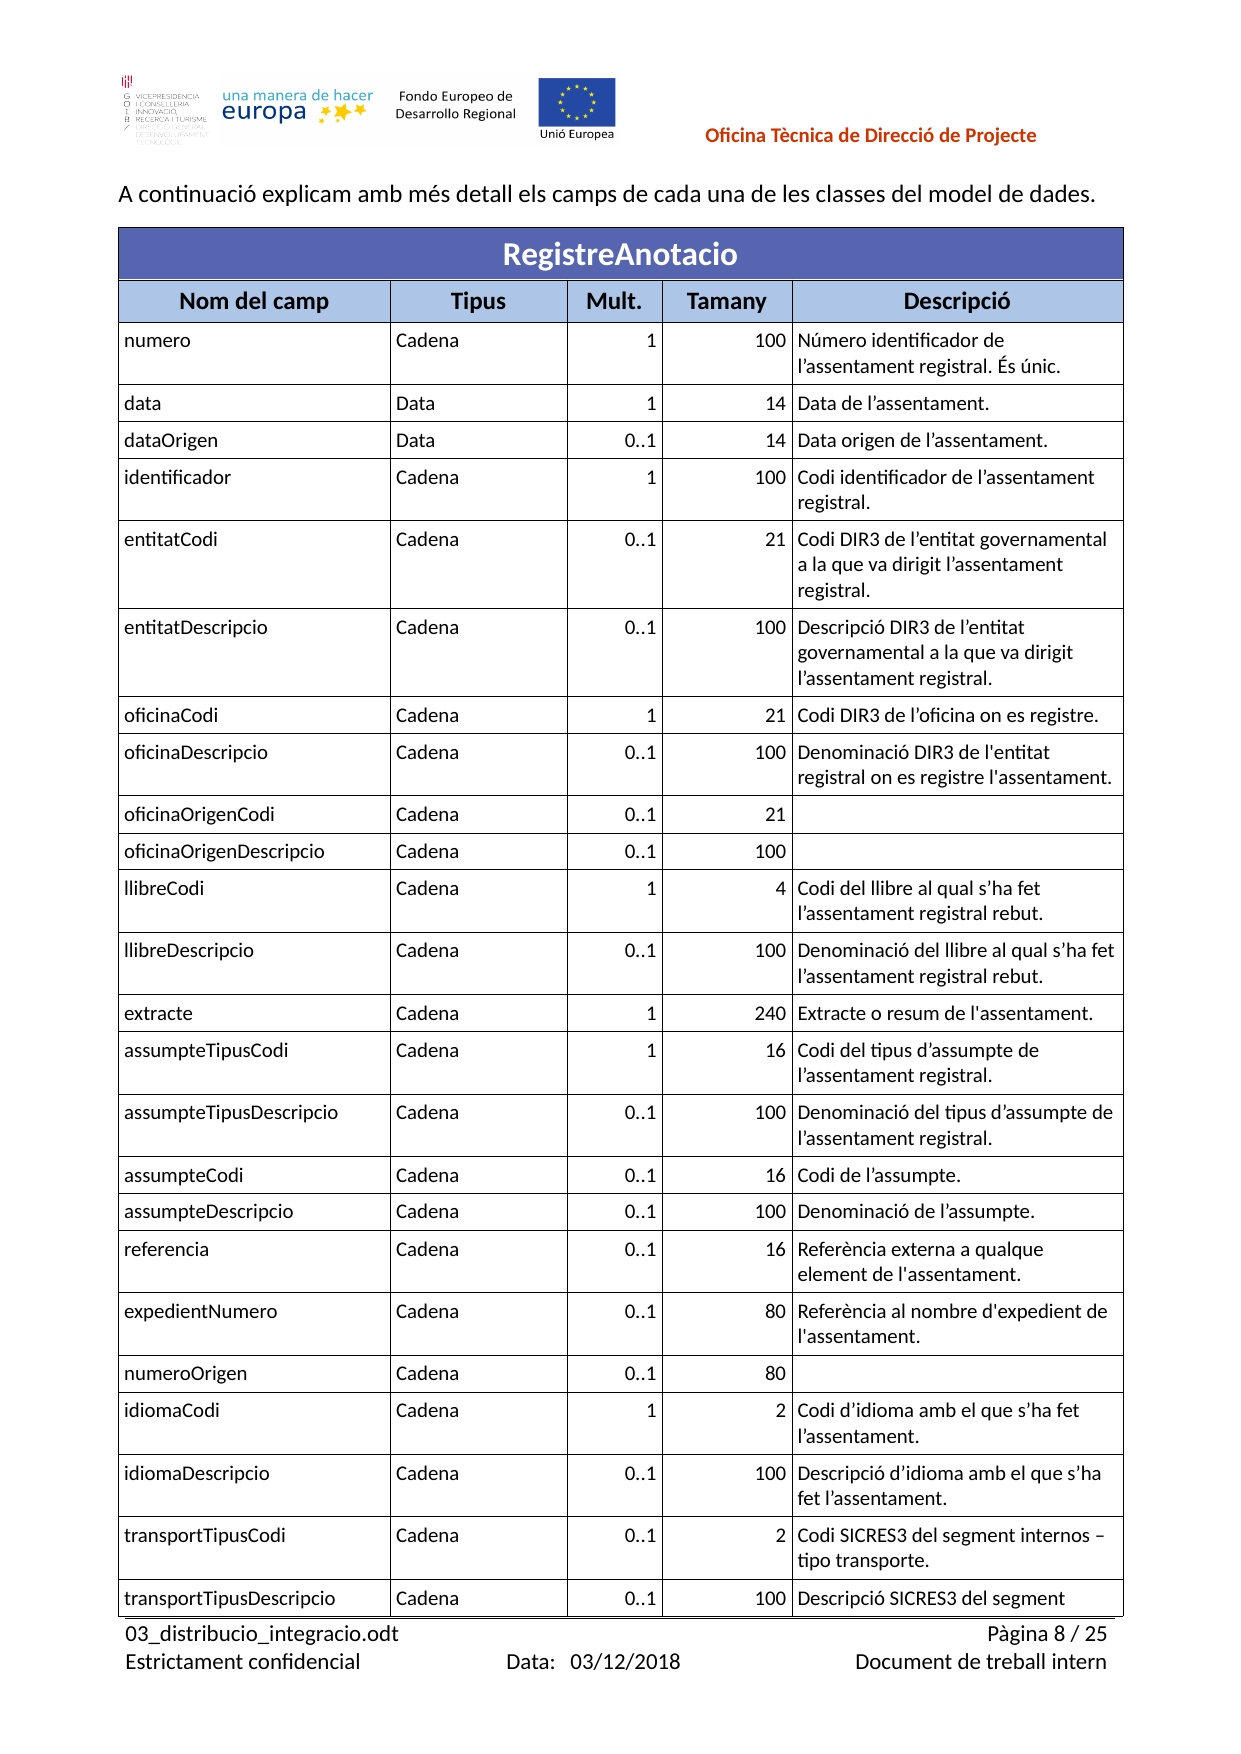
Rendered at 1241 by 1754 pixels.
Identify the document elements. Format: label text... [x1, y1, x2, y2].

table_cell Codi SICRES3 del segment internos – tipo transporte. [793, 1517, 1123, 1579]
table_cell 1 [568, 385, 662, 421]
table_cell Codi d’idioma amb el que s’ha fet l’assentament. [793, 1393, 1123, 1454]
table_cell 14 [663, 385, 792, 421]
table_cell 0..1 [568, 1293, 662, 1355]
table_cell data [119, 385, 390, 421]
table_cell Cadena [391, 933, 567, 994]
table_cell 0..1 [568, 1455, 662, 1516]
picture [219, 73, 621, 147]
table_cell entitatCodi [119, 521, 390, 608]
table_cell Referència al nombre d'expedient de l'assentament. [793, 1293, 1123, 1355]
table_cell Tipus [391, 281, 567, 322]
table_cell 0..1 [568, 1356, 662, 1392]
table_cell oficinaDescripcio [119, 734, 390, 795]
table_cell 0..1 [568, 834, 662, 869]
table_cell numeroOrigen [119, 1356, 390, 1392]
table_cell assumpteCodi [119, 1157, 390, 1193]
table_cell 1 [568, 323, 662, 384]
table_cell Data [391, 385, 567, 421]
table_cell 21 [663, 521, 792, 608]
table_cell Codi DIR3 de l’oficina on es registre. [793, 697, 1123, 733]
table_cell dataOrigen [119, 422, 390, 458]
table_cell 1 [568, 697, 662, 733]
table_cell 21 [663, 796, 792, 832]
table_cell Cadena [391, 1095, 567, 1156]
table_cell expedientNumero [119, 1293, 390, 1355]
table_cell 100 [663, 1095, 792, 1156]
table_cell Cadena [391, 1032, 567, 1093]
table_cell 21 [663, 697, 792, 733]
table_cell 14 [663, 422, 792, 458]
table_cell Cadena [391, 796, 567, 832]
table_cell transportTipusDescripcio [119, 1580, 390, 1616]
table_cell 4 [663, 870, 792, 932]
table_cell Denominació de l’assumpte. [793, 1194, 1123, 1230]
table_cell idiomaDescripcio [119, 1455, 390, 1516]
table_cell 0..1 [568, 1517, 662, 1579]
table_cell oficinaOrigenCodi [119, 796, 390, 832]
table_cell 0..1 [568, 1231, 662, 1292]
table_cell Número identificador de l’assentament registral. És únic. [793, 323, 1123, 384]
table_cell assumpteTipusCodi [119, 1032, 390, 1093]
table_cell 1 [568, 1393, 662, 1454]
table_cell 1 [568, 1032, 662, 1093]
table_cell Cadena [391, 459, 567, 520]
table_cell Denominació del tipus d’assumpte de l’assentament registral. [793, 1095, 1123, 1156]
table_cell Data de l’assentament. [793, 385, 1123, 421]
table_cell 100 [663, 609, 792, 696]
text A continuació explicam amb més detall els camps de cada una de les classes del model de dades. [118, 178, 1122, 208]
table_cell 0..1 [568, 796, 662, 832]
table_cell Cadena [391, 834, 567, 869]
table_cell 240 [663, 995, 792, 1031]
table_cell Cadena [391, 734, 567, 795]
table_cell llibreDescripcio [119, 933, 390, 994]
table_cell Cadena [391, 1356, 567, 1392]
table_cell 0..1 [568, 609, 662, 696]
table_cell numero [119, 323, 390, 384]
table_cell Codi del tipus d’assumpte de l’assentament registral. [793, 1032, 1123, 1093]
table_cell Denominació del llibre al qual s’ha fet l’assentament registral rebut. [793, 933, 1123, 994]
table_cell Descripció SICRES3 del segment [793, 1580, 1123, 1616]
table_cell 100 [663, 1194, 792, 1230]
table_cell 0..1 [568, 521, 662, 608]
table_cell oficinaOrigenDescripcio [119, 834, 390, 869]
table_cell Cadena [391, 1293, 567, 1355]
table_cell 0..1 [568, 734, 662, 795]
table_cell 0..1 [568, 1194, 662, 1230]
table_cell 1 [568, 459, 662, 520]
table_cell assumpteTipusDescripcio [119, 1095, 390, 1156]
table_cell [793, 796, 1123, 832]
table_cell 80 [663, 1356, 792, 1392]
table_cell Mult. [568, 281, 662, 322]
table_cell 0..1 [568, 1157, 662, 1193]
table_cell 16 [663, 1231, 792, 1292]
table_cell Data origen de l’assentament. [793, 422, 1123, 458]
table_cell Extracte o resum de l'assentament. [793, 995, 1123, 1031]
table_cell 2 [663, 1517, 792, 1579]
table_cell Tamany [663, 281, 792, 322]
table_cell Nom del camp [119, 281, 390, 322]
table_cell 0..1 [568, 1095, 662, 1156]
table_cell transportTipusCodi [119, 1517, 390, 1579]
table_cell referencia [119, 1231, 390, 1292]
table_cell Referència externa a qualque element de l'assentament. [793, 1231, 1123, 1292]
table_cell 0..1 [568, 933, 662, 994]
table_cell 100 [663, 459, 792, 520]
table_cell 100 [663, 1580, 792, 1616]
table_cell 16 [663, 1032, 792, 1093]
table_cell 0..1 [568, 1580, 662, 1616]
table_cell 100 [663, 1455, 792, 1516]
table_cell 100 [663, 834, 792, 869]
table_cell Cadena [391, 1393, 567, 1454]
table_cell 100 [663, 734, 792, 795]
table_cell Codi DIR3 de l’entitat governamental a la que va dirigit l’assentament registral. [793, 521, 1123, 608]
table_cell 0..1 [568, 422, 662, 458]
table_cell Cadena [391, 1157, 567, 1193]
table_cell Cadena [391, 323, 567, 384]
table_cell assumpteDescripcio [119, 1194, 390, 1230]
table_cell 100 [663, 933, 792, 994]
table_cell Codi identificador de l’assentament registral. [793, 459, 1123, 520]
table_cell Descripció DIR3 de l’entitat governamental a la que va dirigit l’assentament registral. [793, 609, 1123, 696]
table_cell Denominació DIR3 de l'entitat registral on es registre l'assentament. [793, 734, 1123, 795]
table_cell 1 [568, 995, 662, 1031]
table_cell 16 [663, 1157, 792, 1193]
table_cell Cadena [391, 1455, 567, 1516]
table_cell [793, 834, 1123, 869]
table_cell Codi del llibre al qual s’ha fet l’assentament registral rebut. [793, 870, 1123, 932]
table_cell idiomaCodi [119, 1393, 390, 1454]
table_cell llibreCodi [119, 870, 390, 932]
table_cell 2 [663, 1393, 792, 1454]
table_cell Data [391, 422, 567, 458]
table_cell Cadena [391, 1580, 567, 1616]
table_cell [793, 1356, 1123, 1392]
table_cell extracte [119, 995, 390, 1031]
table_cell Descripció d’idioma amb el que s’ha fet l’assentament. [793, 1455, 1123, 1516]
table_cell Codi de l’assumpte. [793, 1157, 1123, 1193]
table_cell Cadena [391, 995, 567, 1031]
table_cell Cadena [391, 521, 567, 608]
table_cell Descripció [793, 281, 1123, 322]
table_cell 1 [568, 870, 662, 932]
table_cell 100 [663, 323, 792, 384]
table_cell Cadena [391, 870, 567, 932]
table_cell entitatDescripcio [119, 609, 390, 696]
table_cell oficinaCodi [119, 697, 390, 733]
table_cell Cadena [391, 697, 567, 733]
table_cell Cadena [391, 1517, 567, 1579]
picture [118, 73, 213, 147]
table_cell identificador [119, 459, 390, 520]
table_cell Cadena [391, 1231, 567, 1292]
table_cell 80 [663, 1293, 792, 1355]
table_cell Cadena [391, 609, 567, 696]
table_header RegistreAnotacio [119, 228, 1123, 279]
table_cell Cadena [391, 1194, 567, 1230]
